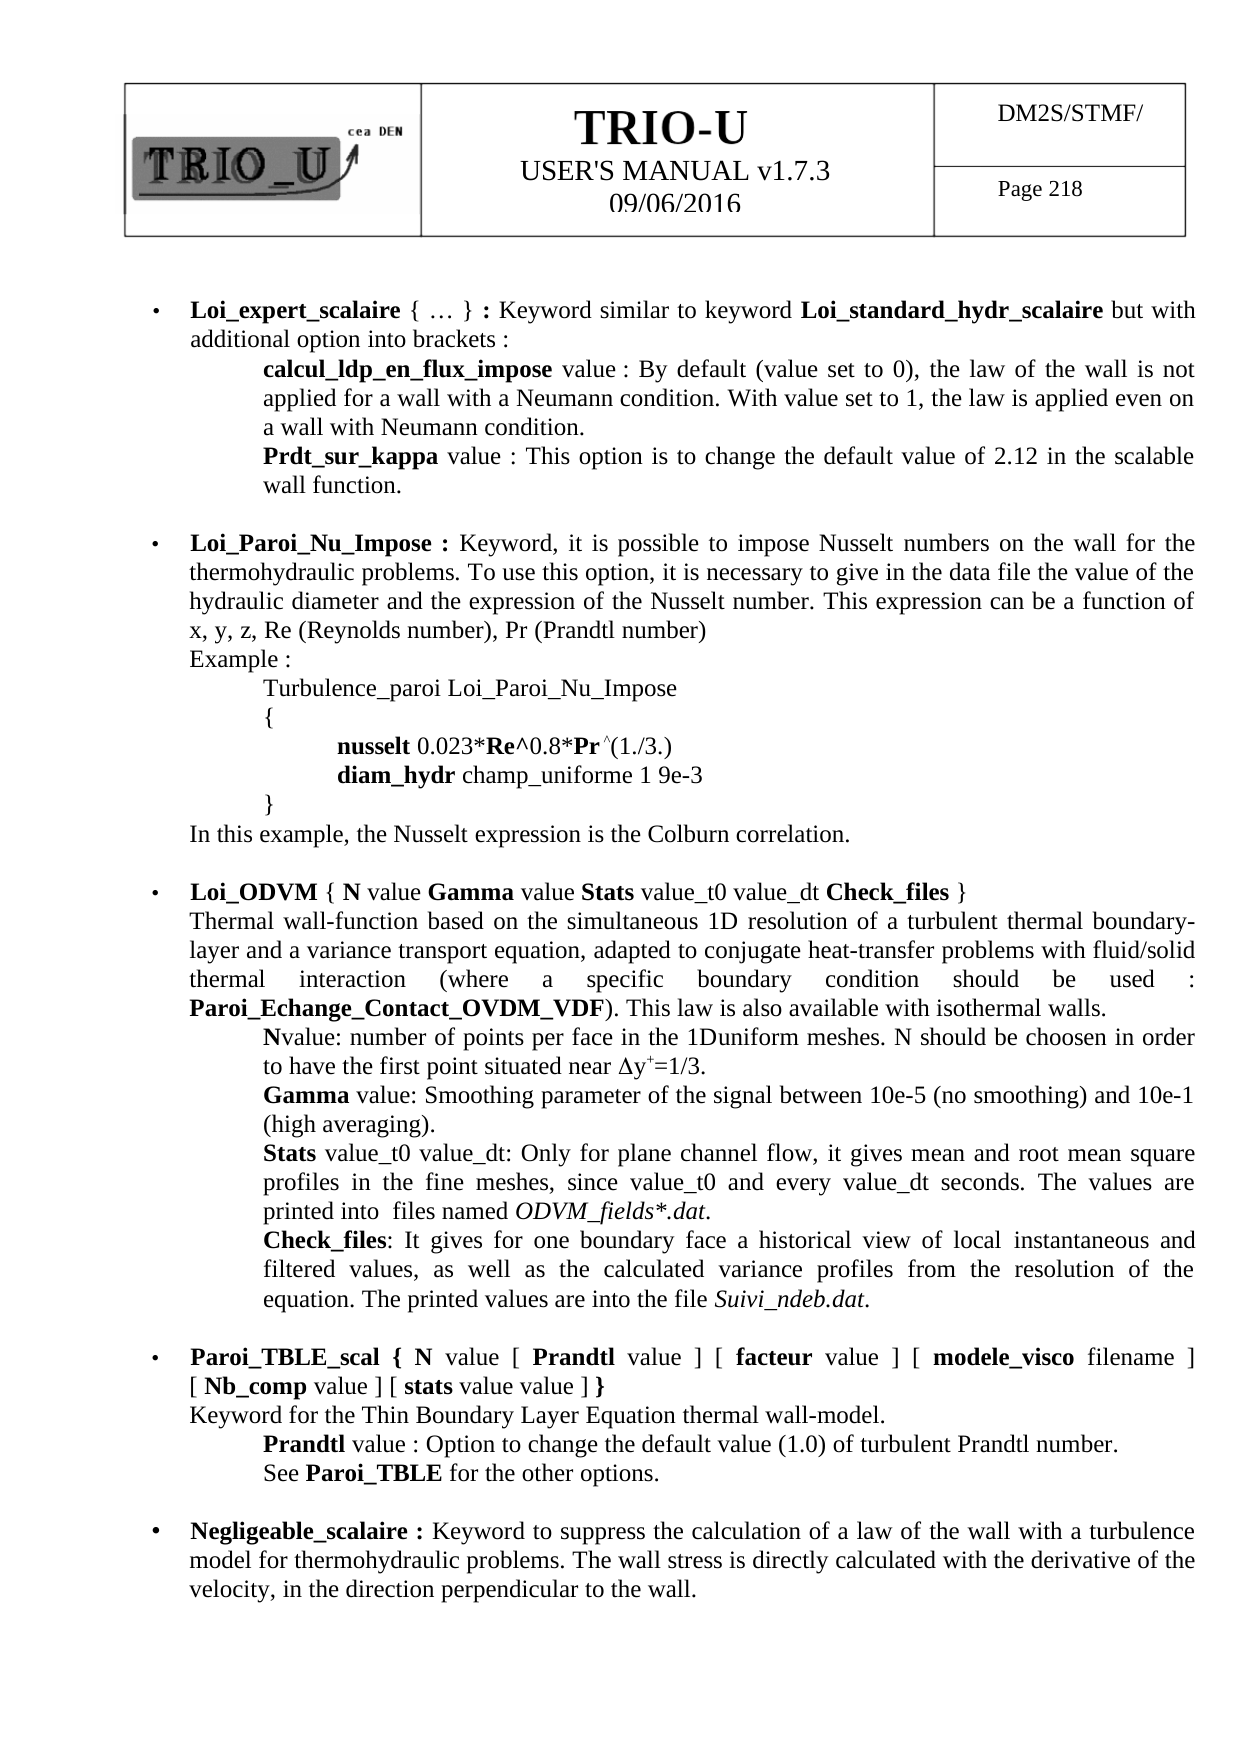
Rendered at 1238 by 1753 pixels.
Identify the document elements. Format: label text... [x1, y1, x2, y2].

list Prdt_sur_kappa value : This option is to change the default value of 2.12 in the scalable wall function. [225, 441, 1196, 499]
list Example : [189, 644, 1196, 673]
list Paroi_TBLE_scal { N value [ Prandtl value ] [ facteur value ] [ modele_visco filename ] [ Nb_comp value ] [ stats value value ] } [152, 1342, 1196, 1400]
list Nvalue: number of points per face in the 1Duniform meshes. N should be choosen in order to have the first point situated near y+=1/3. [225, 1022, 1196, 1080]
list In this example, the Nusselt expression is the Colburn correlation. [152, 818, 1196, 847]
list Stats value_t0 value_dt: Only for plane channel flow, it gives mean and root mean square profiles in the fine meshes, since value_t0 and every value_dt seconds. The values are printed into files named ODVM_fields*.dat. [225, 1138, 1196, 1225]
list Loi_ODVM { N value Gamma value Stats value_t0 value_dt Check_files } [152, 877, 1196, 906]
list See Paroi_TBLE for the other options. [225, 1458, 1196, 1487]
list Turbulence_paroi Loi_Paroi_Nu_Impose [225, 673, 1196, 702]
list Keyword for the Thin Boundary Layer Equation thermal wall-model. [152, 1400, 1196, 1429]
list Check_files: It gives for one boundary face a historical view of local instantaneous and filtered values, as well as the calculated variance profiles from the resolution of the equation. The printed values are into the file Suivi_ndeb.dat. [225, 1225, 1196, 1312]
list { [225, 702, 1196, 731]
list nusselt 0.023*Re^0.8*Pr ^(1./3.) [299, 731, 1196, 760]
list } [225, 789, 1196, 818]
list Loi_expert_scalaire { … } : Keyword similar to keyword Loi_standard_hydr_scalaire but with additional option into brackets : [153, 295, 1196, 353]
list Prandtl value : Option to change the default value (1.0) of turbulent Prandtl number. [225, 1429, 1196, 1458]
list Loi_Paroi_Nu_Impose : Keyword, it is possible to impose Nusselt numbers on the wall for the thermohydraulic problems. To use this option, it is necessary to give in the data file the value of the hydraulic diameter and the expression of the Nusselt number. This expression can be a function of x, y, z, Re (Reynolds number), Pr (Prandtl number) [152, 528, 1196, 644]
list Thermal wall-function based on the simultaneous 1D resolution of a turbulent thermal boundary-layer and a variance transport equation, adapted to conjugate heat-transfer problems with fluid/solid thermal interaction (where a specific boundary condition should be used : Paroi_Echange_Contact_OVDM_VDF). This law is also available with isothermal walls. [152, 906, 1196, 1022]
list calcul_ldp_en_flux_impose value : By default (value set to 0), the law of the wall is not applied for a wall with a Neumann condition. With value set to 1, the law is applied even on a wall with Neumann condition. [225, 353, 1196, 441]
list diam_hydr champ_uniforme 1 9e-3 [299, 760, 1196, 789]
list Negligeable_scalaire : Keyword to suppress the calculation of a law of the wall with a turbulence model for thermohydraulic problems. The wall stress is directly calculated with the derivative of the velocity, in the direction perpendicular to the wall. [152, 1516, 1196, 1603]
list Gamma value: Smoothing parameter of the signal between 10e-5 (no smoothing) and 10e-1 (high averaging). [225, 1080, 1196, 1138]
